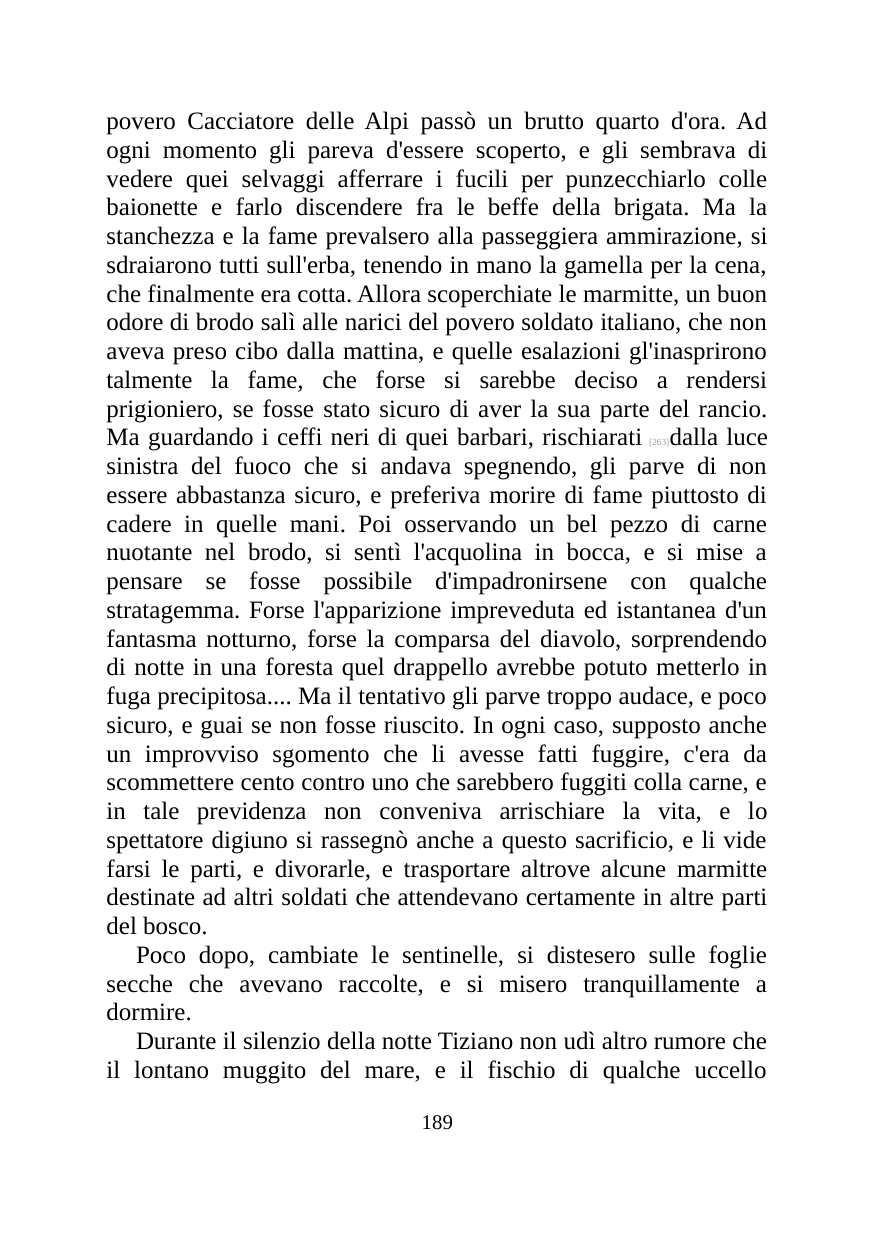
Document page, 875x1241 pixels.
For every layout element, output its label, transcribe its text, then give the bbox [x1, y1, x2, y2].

text Poco dopo, cambiate le sentinelle, si distesero sulle foglie secche che avevano raccolte, e si misero tranquillamente a dormire. [106, 940, 768, 1026]
text povero Cacciatore delle Alpi passò un brutto quarto d'ora. Ad ogni momento gli pareva d'essere scoperto, e gli sembrava di vedere quei selvaggi afferrare i fucili per punzecchiarlo colle baionette e farlo discendere fra le beffe della brigata. Ma la stanchezza e la fame prevalsero alla passeggiera ammirazione, si sdraiarono tutti sull'erba, tenendo in mano la gamella per la cena, che finalmente era cotta. Allora scoperchiate le marmitte, un buon odore di brodo salì alle narici del povero soldato italiano, che non aveva preso cibo dalla mattina, e quelle esalazioni gl'inasprirono talmente la fame, che forse si sarebbe deciso a rendersi prigioniero, se fosse stato sicuro di aver la sua parte del rancio. Ma guardando i ceffi neri di quei barbari, rischiarati [263]dalla luce sinistra del fuoco che si andava spegnendo, gli parve di non essere abbastanza sicuro, e preferiva morire di fame piuttosto di cadere in quelle mani. Poi osservando un bel pezzo di carne nuotante nel brodo, si sentì l'acquolina in bocca, e si mise a pensare se fosse possibile d'impadronirsene con qualche stratagemma. Forse l'apparizione impreveduta ed istantanea d'un fantasma notturno, forse la comparsa del diavolo, sorprendendo di notte in una foresta quel drappello avrebbe potuto metterlo in fuga precipitosa.... Ma il tentativo gli parve troppo audace, e poco sicuro, e guai se non fosse riuscito. In ogni caso, supposto anche un improvviso sgomento che li avesse fatti fuggire, c'era da scommettere cento contro uno che sarebbero fuggiti colla carne, e in tale previdenza non conveniva arrischiare la vita, e lo spettatore digiuno si rassegnò anche a questo sacrificio, e li vide farsi le parti, e divorarle, e trasportare altrove alcune marmitte destinate ad altri soldati che attendevano certamente in altre parti del bosco. [106, 106, 768, 940]
text Durante il silenzio della notte Tiziano non udì altro rumore che il lontano muggito del mare, e il fischio di qualche uccello [106, 1026, 768, 1084]
